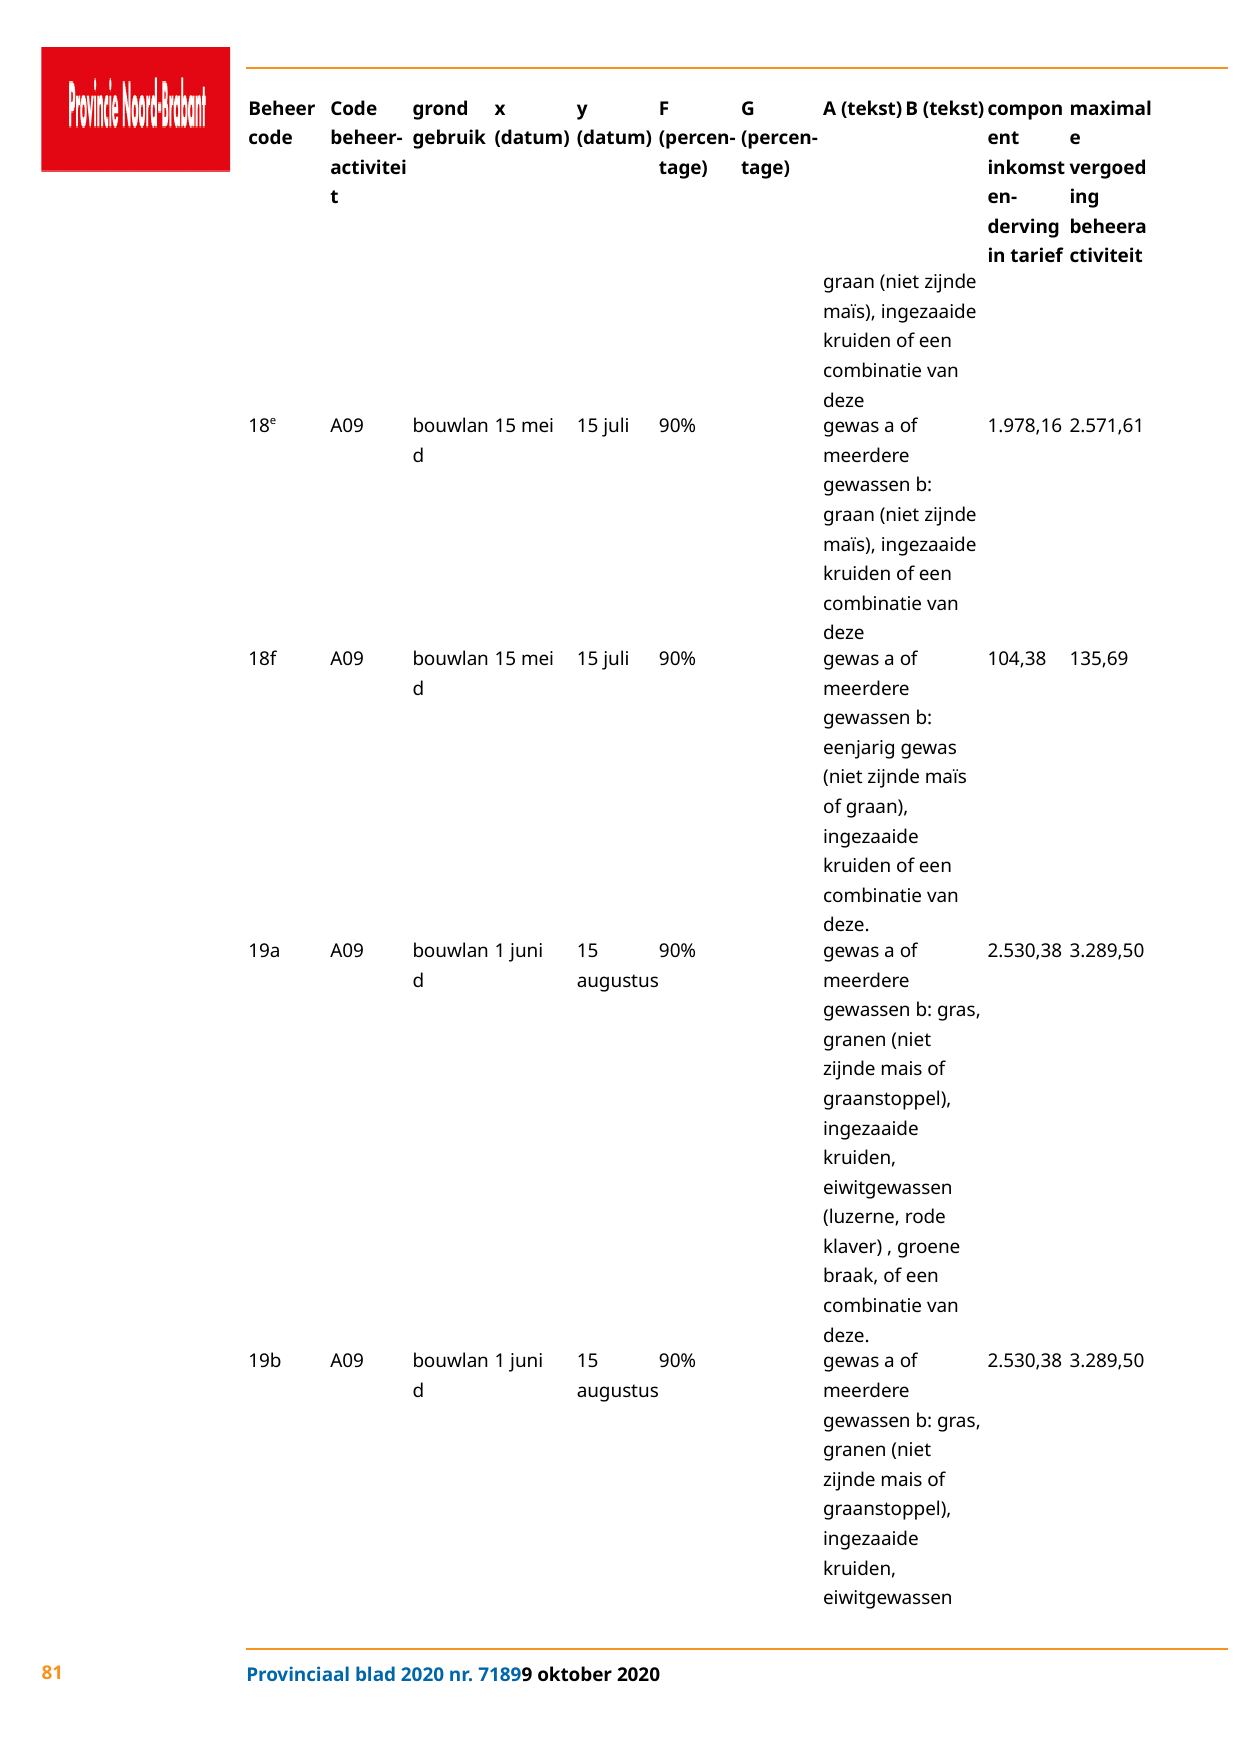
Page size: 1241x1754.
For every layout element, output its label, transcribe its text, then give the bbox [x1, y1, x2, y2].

table_cell A09 [330, 937, 412, 1348]
table_cell 19b [248, 1348, 330, 1610]
table_header grond gebruik [412, 95, 494, 268]
table_cell [494, 269, 577, 412]
table_cell [577, 269, 659, 412]
table_cell gewas a of meerdere gewassen b: gras, granen (niet zijnde mais of graanstoppel), ingezaaide kruiden, eiwitgewassen [823, 1348, 987, 1610]
table_cell 1.978,16 [987, 413, 1069, 645]
table_cell bouwland [412, 1348, 494, 1610]
table_cell [248, 269, 330, 412]
table_cell 15 juli [577, 645, 659, 937]
table_cell bouwland [412, 937, 494, 1348]
table_cell [741, 413, 823, 645]
table_header x (datum) [494, 95, 577, 268]
table_cell bouwland [412, 645, 494, 937]
table_cell [1069, 269, 1152, 412]
table_cell 2.530,38 [987, 937, 1069, 1348]
table_header y (datum) [577, 95, 659, 268]
table_cell 90% [659, 413, 741, 645]
table_cell gewas a of meerdere gewassen b: gras, granen (niet zijnde mais of graanstoppel), ingezaaide kruiden, eiwitgewassen (luzerne, rode klaver) , groene braak, of een combinatie van deze. [823, 937, 987, 1348]
table_cell 15 juli [577, 413, 659, 645]
table_cell graan (niet zijnde maïs), ingezaaide kruiden of een combinatie van deze [823, 269, 987, 412]
table_header component inkomsten-derving in tarief [987, 95, 1069, 268]
table_cell [987, 269, 1069, 412]
table_header Code beheer-activiteit [330, 95, 412, 268]
table_cell 3.289,50 [1069, 1348, 1152, 1610]
table_header F (percen-tage) [659, 95, 741, 268]
table_cell bouwland [412, 413, 494, 645]
table_cell 1 juni [494, 937, 577, 1348]
table_cell gewas a of meerdere gewassen b: eenjarig gewas (niet zijnde maïs of graan), ingezaaide kruiden of een combinatie van deze. [823, 645, 987, 937]
table_cell 15 mei [494, 645, 577, 937]
table_cell 1 juni [494, 1348, 577, 1610]
table_cell A09 [330, 1348, 412, 1610]
table_header G (percen-tage) [741, 95, 823, 268]
table_cell 2.571,61 [1069, 413, 1152, 645]
table_cell 18f [248, 645, 330, 937]
table_cell 15 mei [494, 413, 577, 645]
table_header B (tekst) [905, 95, 987, 268]
table_cell [741, 645, 823, 937]
table_cell 15 augustus [577, 1348, 659, 1610]
table_header A (tekst) [823, 95, 905, 268]
table_cell 3.289,50 [1069, 937, 1152, 1348]
table_cell [741, 1348, 823, 1610]
table_header maximale vergoeding beheeractiviteit [1069, 95, 1152, 268]
table_cell 2.530,38 [987, 1348, 1069, 1610]
table_cell gewas a of meerdere gewassen b: graan (niet zijnde maïs), ingezaaide kruiden of een combinatie van deze [823, 413, 987, 645]
table_cell 19a [248, 937, 330, 1348]
table_cell [412, 269, 494, 412]
table_cell 90% [659, 1348, 741, 1610]
table_cell 90% [659, 937, 741, 1348]
table_cell A09 [330, 645, 412, 937]
table_cell A09 [330, 413, 412, 645]
table_cell 15 augustus [577, 937, 659, 1348]
picture [41, 47, 231, 172]
table_cell 135,69 [1069, 645, 1152, 937]
table_cell [741, 269, 823, 412]
table_cell [330, 269, 412, 412]
table_header Beheer code [248, 95, 330, 268]
table_cell [659, 269, 741, 412]
table_cell 18e [248, 413, 330, 645]
table_cell 90% [659, 645, 741, 937]
table_cell [741, 937, 823, 1348]
table_cell 104,38 [987, 645, 1069, 937]
